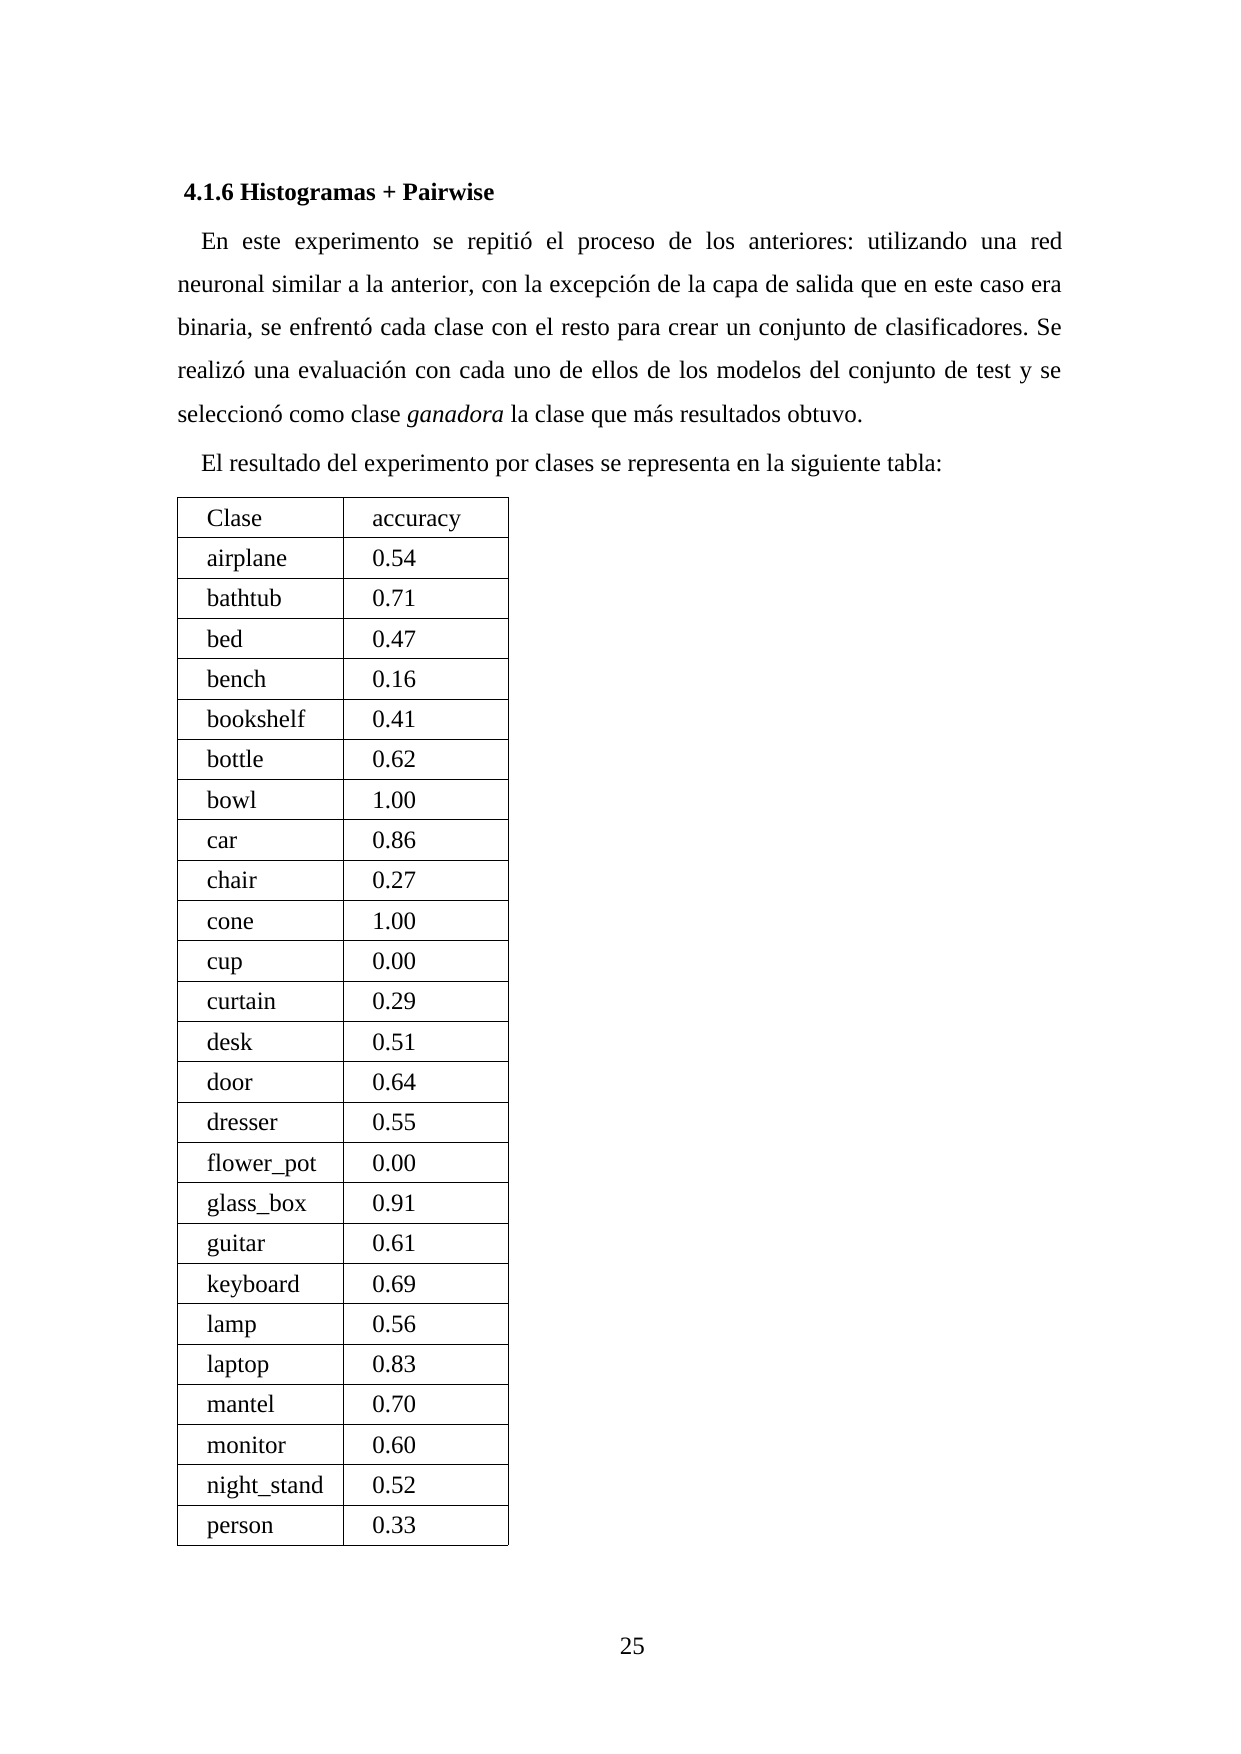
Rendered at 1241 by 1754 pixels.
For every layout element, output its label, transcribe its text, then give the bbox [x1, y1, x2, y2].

table_cell chair [178, 861, 343, 900]
table_cell 0.00 [344, 1143, 508, 1182]
table_cell lamp [178, 1304, 343, 1343]
table_cell 1.00 [344, 901, 508, 940]
table_cell night_stand [178, 1465, 343, 1505]
table_cell car [178, 820, 343, 860]
table_cell 0.54 [344, 538, 508, 577]
table_cell bed [178, 619, 343, 658]
table_header accuracy [344, 498, 508, 537]
table_cell 0.33 [344, 1506, 508, 1545]
table_cell keyboard [178, 1264, 343, 1303]
table_header Clase [178, 498, 343, 537]
text El resultado del experimento por clases se representa en la siguiente tabla: [177, 448, 1063, 477]
table_cell person [178, 1506, 343, 1545]
table_cell monitor [178, 1425, 343, 1464]
table_cell 1.00 [344, 780, 508, 819]
table_cell 0.83 [344, 1345, 508, 1384]
table_cell door [178, 1062, 343, 1102]
table_cell 0.16 [344, 659, 508, 698]
table_cell cup [178, 941, 343, 981]
text En este experimento se repitió el proceso de los anteriores: utilizando una red neuronal similar a la anterior, con la excepción de la capa de salida que en este caso era binaria, se enfrentó cada clase con el resto para crear un conjunto de clasificadores. Se realizó una evaluación con cada uno de ellos de los modelos del conjunto de test y se seleccionó como clase ganadora la clase que más resultados obtuvo. [177, 226, 1063, 427]
table_cell bowl [178, 780, 343, 819]
table_cell bathtub [178, 579, 343, 618]
table_cell 0.47 [344, 619, 508, 658]
table_cell 0.70 [344, 1385, 508, 1424]
table_cell mantel [178, 1385, 343, 1424]
table_cell 0.41 [344, 700, 508, 739]
subtitle Histogramas + Pairwise [177, 177, 1063, 206]
table_cell 0.51 [344, 1022, 508, 1061]
table_cell bottle [178, 740, 343, 779]
table_cell 0.86 [344, 820, 508, 860]
table_cell cone [178, 901, 343, 940]
table_cell 0.62 [344, 740, 508, 779]
table_cell 0.56 [344, 1304, 508, 1343]
table_cell bench [178, 659, 343, 698]
table_cell 0.64 [344, 1062, 508, 1102]
table_cell 0.69 [344, 1264, 508, 1303]
table_cell bookshelf [178, 700, 343, 739]
table_cell dresser [178, 1103, 343, 1142]
table_cell 0.00 [344, 941, 508, 981]
table_cell 0.60 [344, 1425, 508, 1464]
table_cell curtain [178, 982, 343, 1021]
table_cell 0.29 [344, 982, 508, 1021]
table_cell 0.91 [344, 1183, 508, 1222]
table_cell desk [178, 1022, 343, 1061]
table_cell laptop [178, 1345, 343, 1384]
table_cell airplane [178, 538, 343, 577]
table_cell 0.61 [344, 1224, 508, 1263]
table_cell glass_box [178, 1183, 343, 1222]
table_cell 0.71 [344, 579, 508, 618]
table_cell guitar [178, 1224, 343, 1263]
table_cell 0.55 [344, 1103, 508, 1142]
table_cell flower_pot [178, 1143, 343, 1182]
table_cell 0.52 [344, 1465, 508, 1505]
table_cell 0.27 [344, 861, 508, 900]
